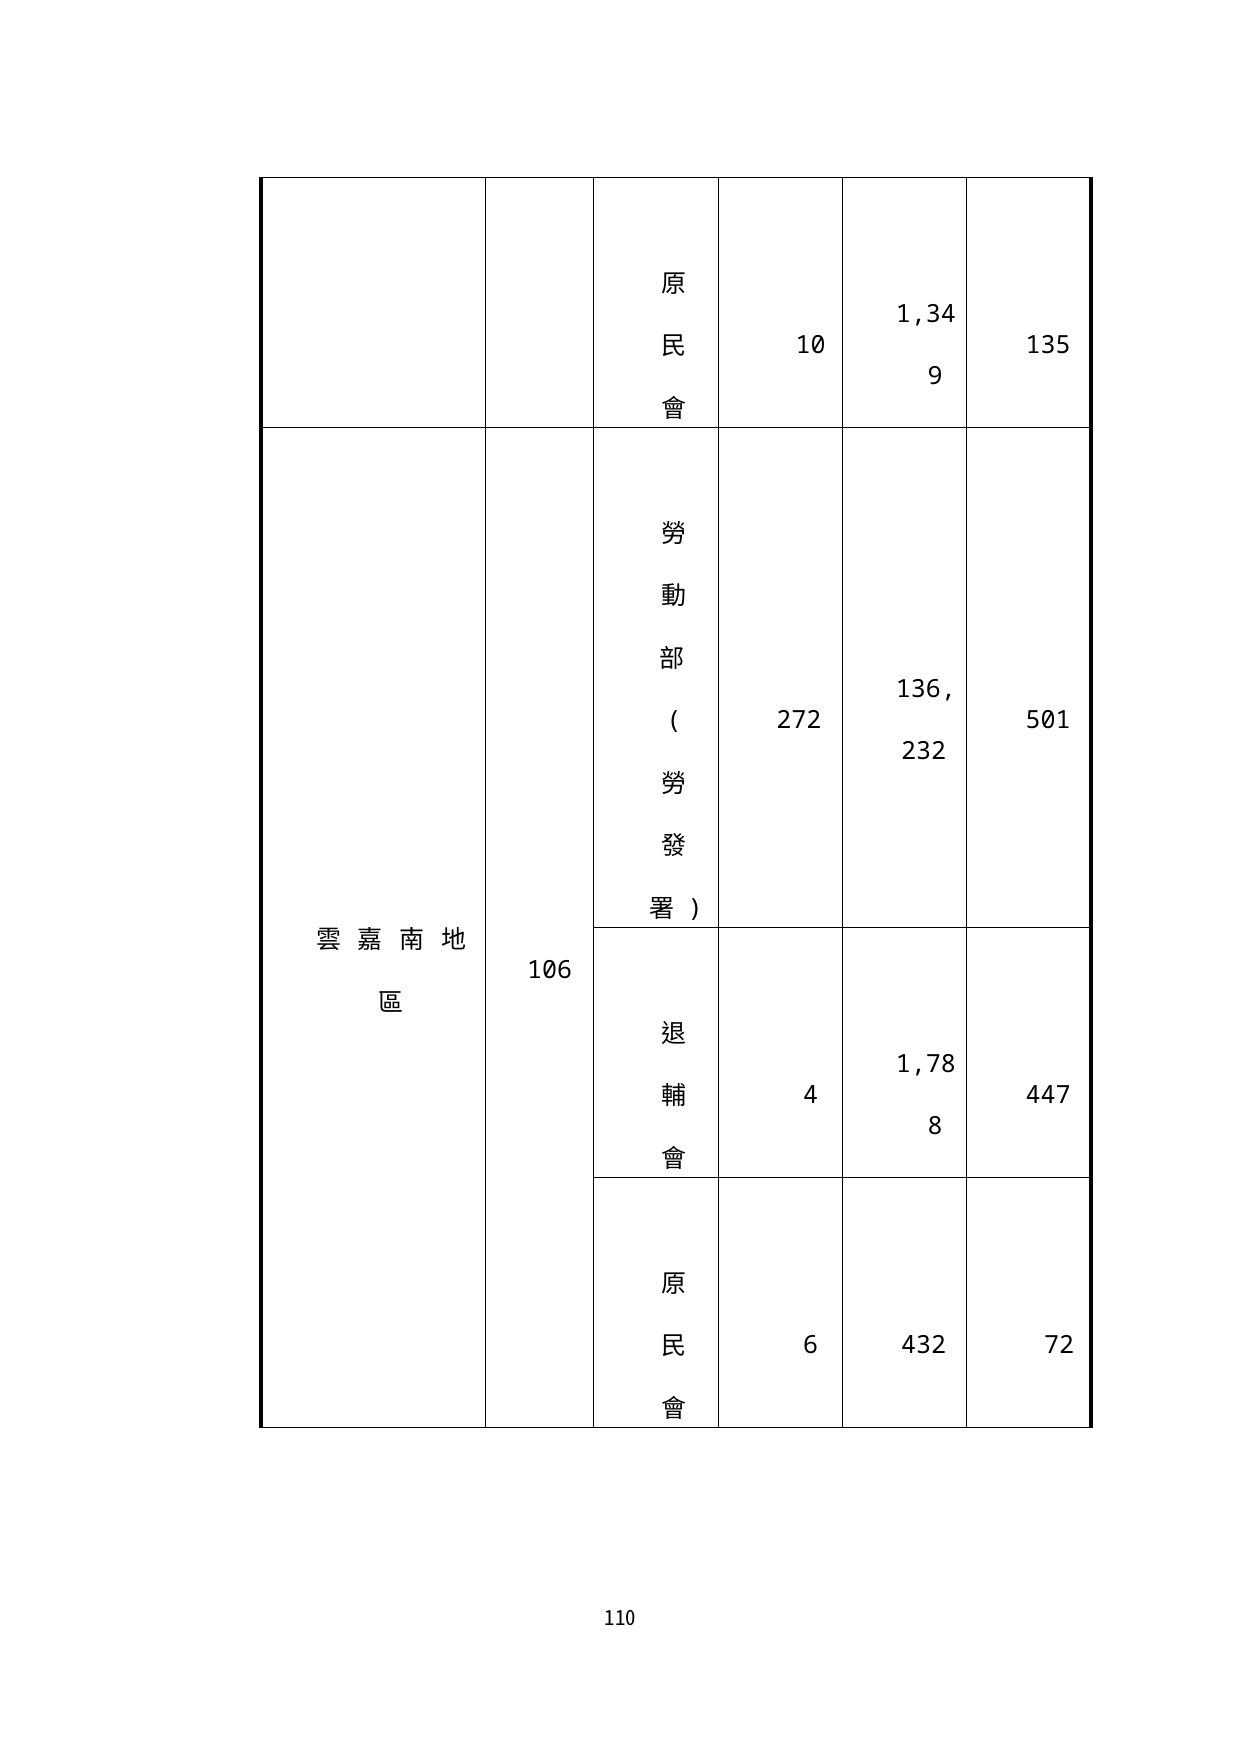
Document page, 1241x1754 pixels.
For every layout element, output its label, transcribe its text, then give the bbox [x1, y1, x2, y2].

table_cell 原民會 [594, 178, 718, 427]
table_cell 106 [486, 428, 593, 1427]
table_cell 136,232 [843, 428, 966, 927]
table_cell 雲嘉南地區 [263, 428, 485, 1427]
table_cell 退輔會 [594, 928, 718, 1177]
table_cell 原民會 [594, 1178, 718, 1427]
table_cell 10 [719, 178, 842, 427]
table_cell 272 [719, 428, 842, 927]
table_cell 1,788 [843, 928, 966, 1177]
table_cell 4 [719, 928, 842, 1177]
table_cell [486, 178, 593, 427]
table_cell 501 [967, 428, 1089, 927]
table_cell 72 [967, 1178, 1089, 1427]
table_cell [263, 178, 485, 427]
table_cell 447 [967, 928, 1089, 1177]
table_cell 135 [967, 178, 1089, 427]
table_cell 432 [843, 1178, 966, 1427]
table_cell 6 [719, 1178, 842, 1427]
table_cell 勞動部(勞發署) [594, 428, 718, 927]
table_cell 1,349 [843, 178, 966, 427]
